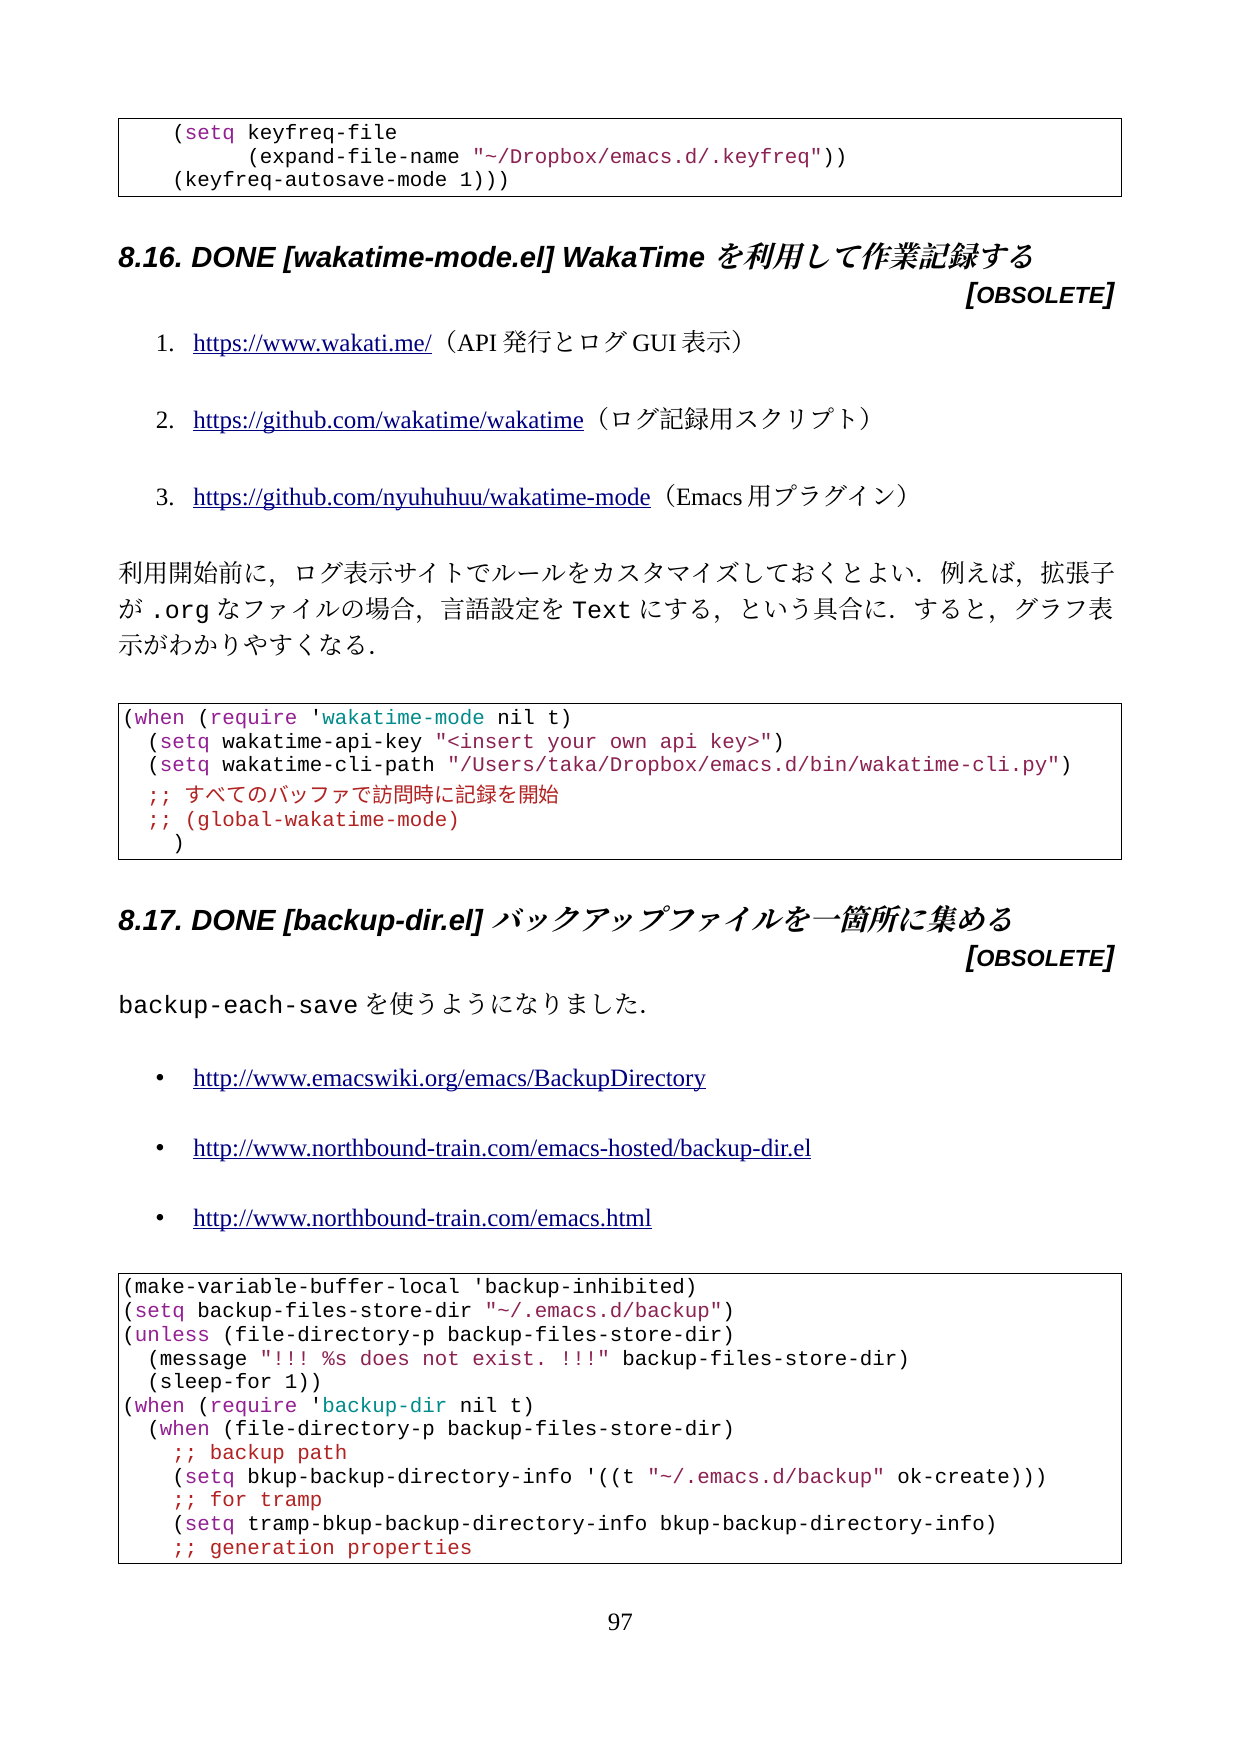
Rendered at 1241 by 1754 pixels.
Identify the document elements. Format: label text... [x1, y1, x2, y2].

text ;; すべてのバッファで訪問時に記録を開始 [119, 774, 1121, 804]
text (when (file-directory-p backup-files-store-dir) [119, 1414, 1121, 1438]
text ;; generation properties [119, 1533, 1121, 1563]
text (keyfreq-autosave-mode 1))) [119, 165, 1121, 196]
text 利用開始前に，ログ表示サイトでルールをカスタマイズしておくとよい．例えば，拡張子が .org なファイルの場合，言語設定を Text にする，という具合に．すると，グラフ表示がわかりやすくなる． [118, 554, 1122, 691]
text (message "!!! %s does not exist. !!!" backup-files-store-dir) [119, 1343, 1121, 1367]
text (sleep-for 1)) [119, 1367, 1121, 1391]
text ;; (global-wakatime-mode) [119, 804, 1121, 828]
text (setq keyfreq-file [119, 119, 1121, 142]
text (setq bkup-backup-directory-info '((t "~/.emacs.d/backup" ok-create))) [119, 1462, 1121, 1485]
text (when (require 'backup-dir nil t) [119, 1391, 1121, 1414]
text ;; for tramp [119, 1485, 1121, 1509]
subtitle DONE [backup-dir.el] バックアップファイルを一箇所に集める [obsolete] [118, 897, 1122, 973]
text (setq wakatime-cli-path "/Users/taka/Dropbox/emacs.d/bin/wakatime-cli.py") [119, 751, 1121, 774]
list http://www.emacswiki.org/emacs/BackupDirectory [156, 1063, 1122, 1120]
list https://github.com/nyuhuhuu/wakatime-mode（Emacs用プラグイン） [156, 477, 1122, 541]
text (make-variable-buffer-local 'backup-inhibited) [119, 1274, 1121, 1296]
text ) [119, 828, 1121, 859]
text ;; backup path [119, 1438, 1121, 1462]
text (setq tramp-bkup-backup-directory-info bkup-backup-directory-info) [119, 1509, 1121, 1533]
subtitle DONE [wakatime-mode.el] WakaTime を利用して作業記録する [obsolete] [118, 234, 1122, 310]
list http://www.northbound-train.com/emacs-hosted/backup-dir.el [156, 1133, 1122, 1190]
text (setq backup-files-store-dir "~/.emacs.d/backup") [119, 1296, 1121, 1320]
text (expand-file-name "~/Dropbox/emacs.d/.keyfreq")) [119, 142, 1121, 165]
text (setq wakatime-api-key "<insert your own api key>") [119, 727, 1121, 751]
list http://www.northbound-train.com/emacs.html [156, 1203, 1122, 1260]
text (when (require 'wakatime-mode nil t) [119, 704, 1121, 727]
text (unless (file-directory-p backup-files-store-dir) [119, 1320, 1121, 1343]
text backup-each-save を使うようになりました． [118, 985, 1122, 1050]
list https://github.com/wakatime/wakatime（ログ記録用スクリプト） [156, 399, 1122, 464]
list https://www.wakati.me/（API発行とログGUI表示） [156, 322, 1122, 387]
